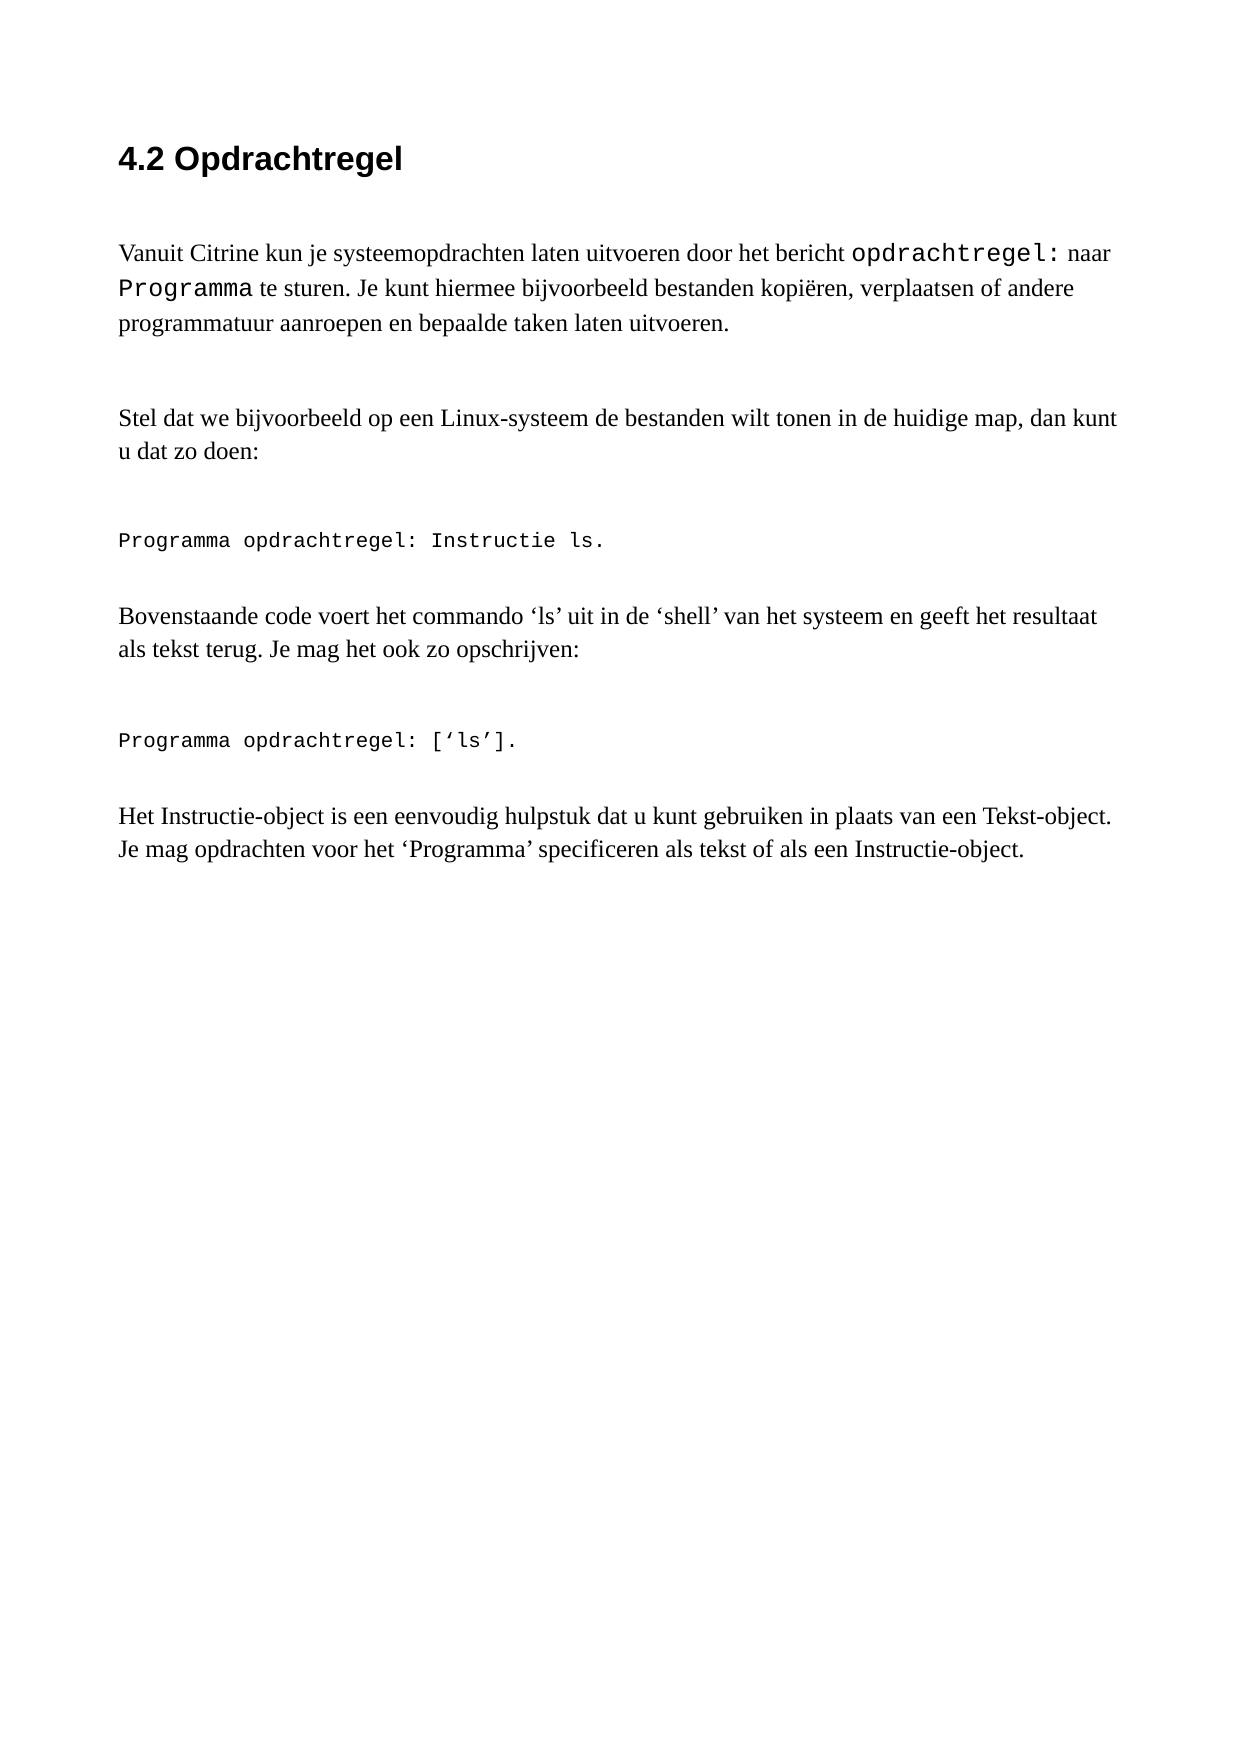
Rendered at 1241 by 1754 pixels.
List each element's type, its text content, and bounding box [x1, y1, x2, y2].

text Het Instructie-object is een eenvoudig hulpstuk dat u kunt gebruiken in plaats van een Tekst-object. Je mag opdrachten voor het ‘Programma’ specificeren als tekst of als een Instructie-object. [118, 801, 1122, 863]
text Stel dat we bijvoorbeeld op een Linux-systeem de bestanden wilt tonen in de huidige map, dan kunt u dat zo doen: [118, 403, 1122, 464]
text Bovenstaande code voert het commando ‘ls’ uit in de ‘shell’ van het systeem en geeft het resultaat als tekst terug. Je mag het ook zo opschrijven: [118, 601, 1122, 663]
text Programma opdrachtregel: Instructie ls. [118, 531, 1122, 554]
subtitle 4.2 Opdrachtregel [118, 139, 1122, 178]
text Vanuit Citrine kun je systeemopdrachten laten uitvoeren door het bericht opdrachtregel: naar Programma te sturen. Je kunt hiermee bijvoorbeeld bestanden kopiëren, verplaatsen of andere programmatuur aanroepen en bepaalde taken laten uitvoeren. [118, 238, 1122, 337]
text Programma opdrachtregel: [‘ls’]. [118, 729, 1122, 753]
